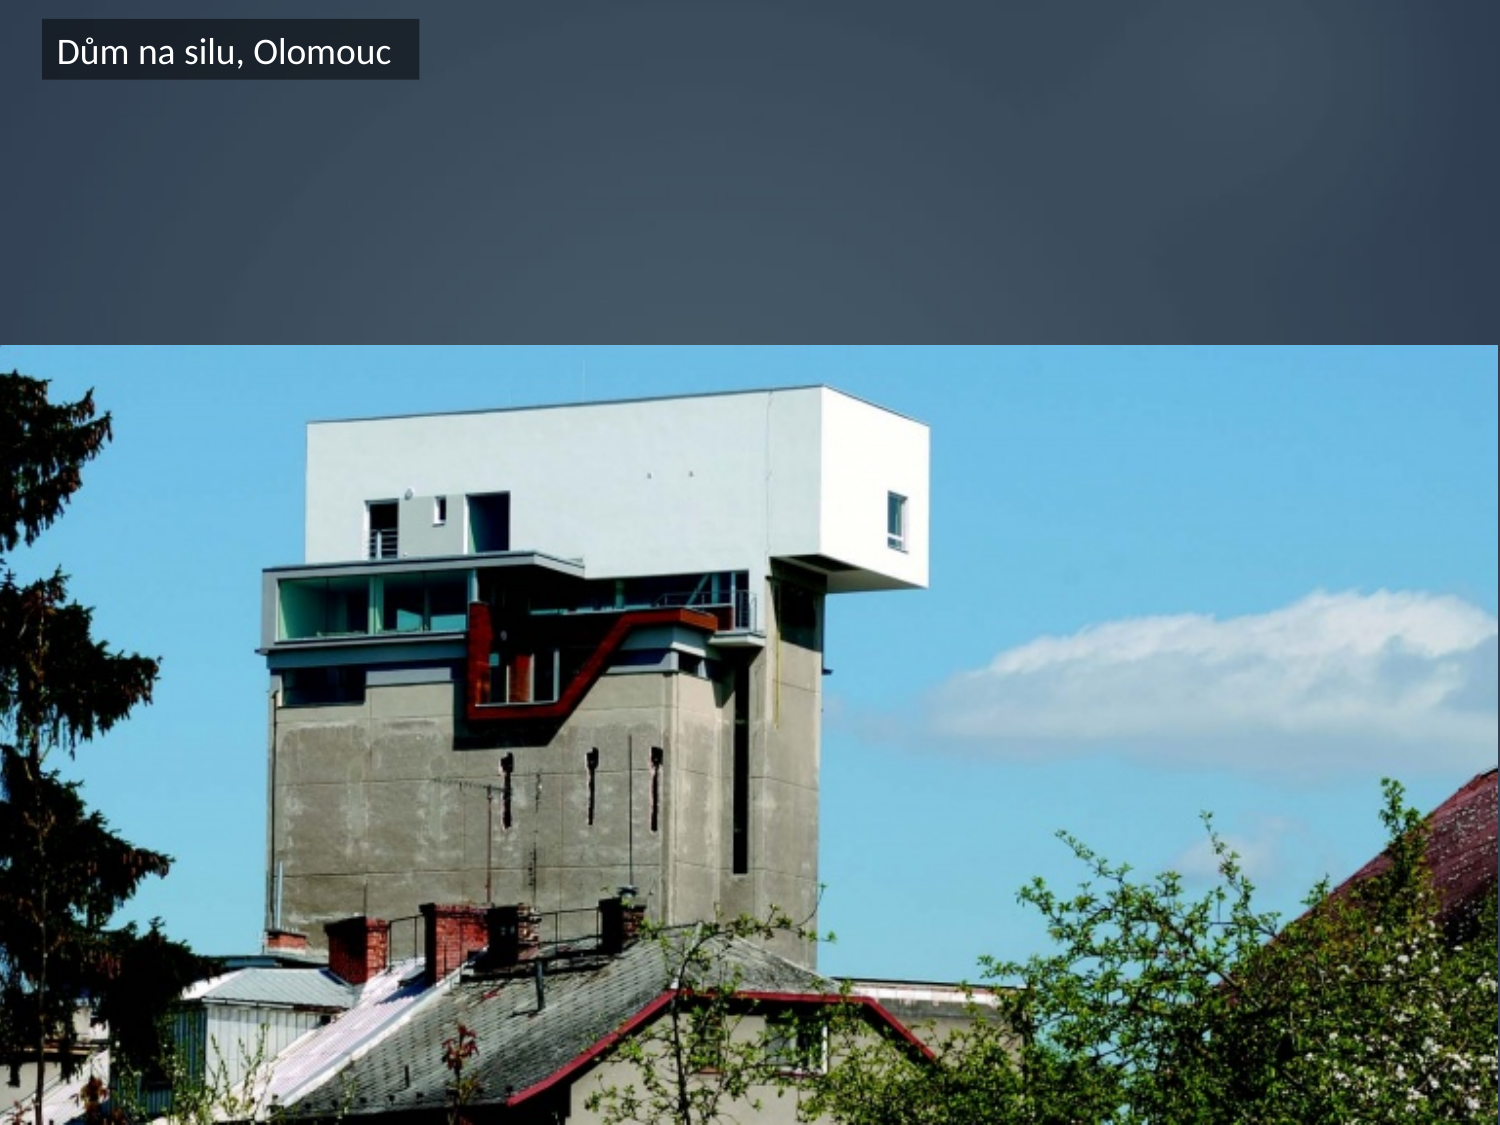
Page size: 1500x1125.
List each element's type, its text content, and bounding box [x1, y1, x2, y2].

text_box Dům na silu, Olomouc [42, 18, 703, 80]
picture [0, 0, 1500, 1125]
